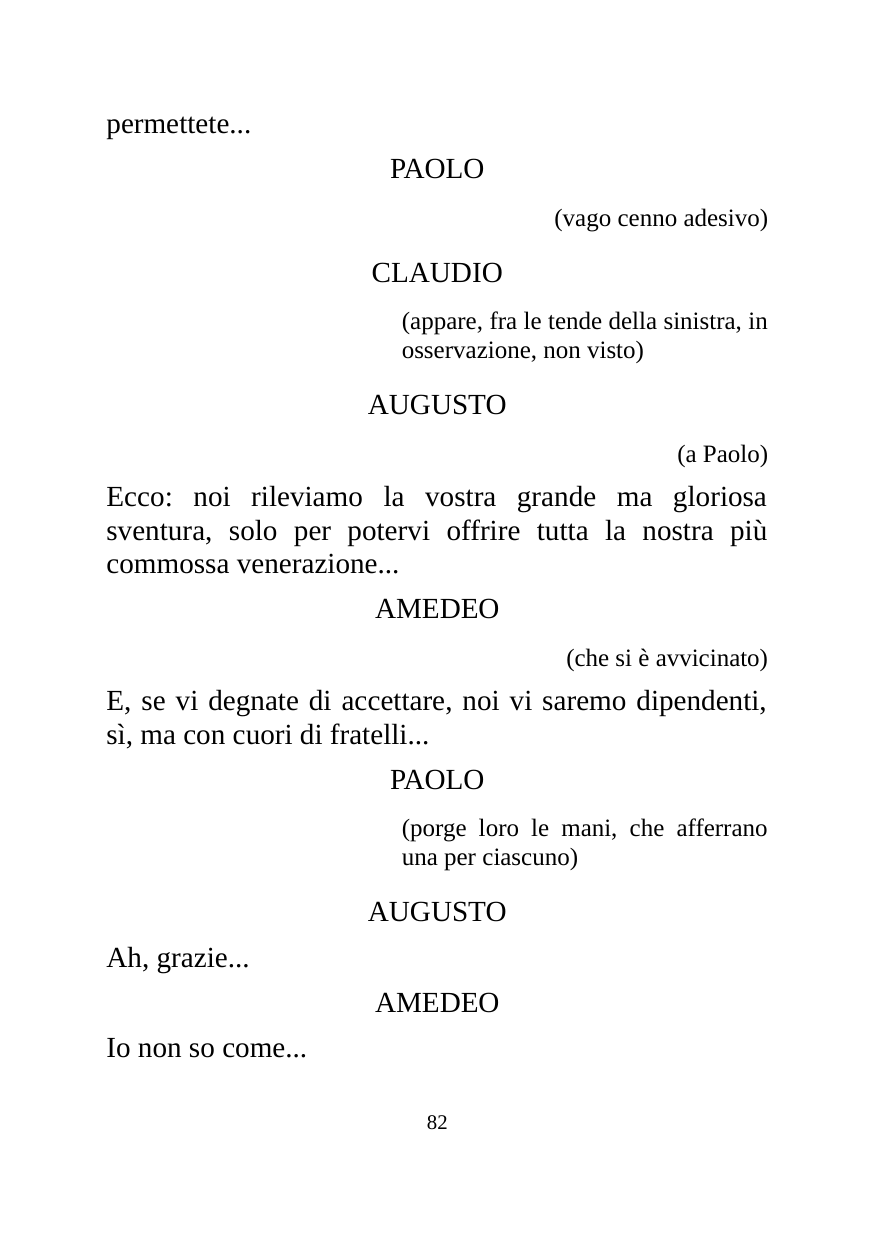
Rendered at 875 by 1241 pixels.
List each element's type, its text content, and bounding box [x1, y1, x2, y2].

text (a Paolo) [106, 439, 768, 467]
text (appare, fra le tende della sinistra, in osservazione, non visto) [402, 306, 768, 364]
text CLAUDIO [106, 255, 768, 289]
text AMEDEO [106, 985, 768, 1019]
text permettete... [106, 106, 768, 140]
text PAOLO [106, 762, 768, 796]
text AUGUSTO [106, 894, 768, 928]
text Ecco: noi rileviamo la vostra grande ma gloriosa sventura, solo per potervi offrire tutta la nostra più commossa venerazione... [106, 479, 768, 580]
text Io non so come... [106, 1030, 768, 1064]
text Ah, grazie... [106, 940, 768, 973]
text AMEDEO [106, 592, 768, 625]
text (vago cenno adesivo) [106, 203, 768, 232]
text PAOLO [106, 152, 768, 185]
text (che si è avvicinato) [106, 643, 768, 672]
text E, se vi degnate di accettare, noi vi saremo dipendenti, sì, ma con cuori di fratelli... [106, 683, 768, 750]
text AUGUSTO [106, 387, 768, 421]
text (porge loro le mani, che afferrano una per ciascuno) [402, 813, 768, 871]
